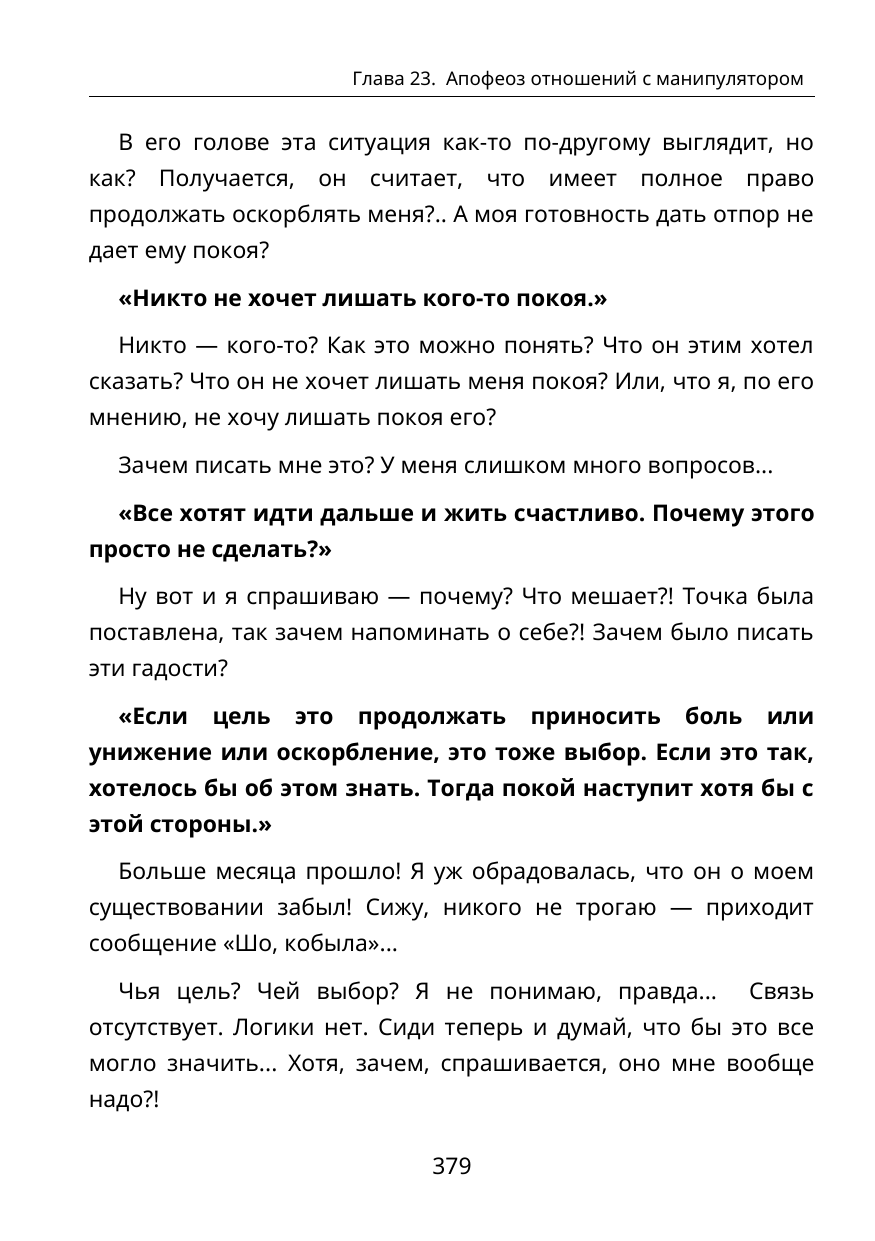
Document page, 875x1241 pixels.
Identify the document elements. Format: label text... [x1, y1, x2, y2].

text «Все хотят идти дальше и жить счастливо. Почему этого просто не сделать?» [88, 497, 815, 564]
text В его голове эта ситуация как-то по-другому выглядит, но как? Получается, он считает, что имеет полное право продолжать оскорблять меня?.. А моя готовность дать отпор не дает ему покоя? [88, 126, 815, 265]
text Чья цель? Чей выбор? Я не понимаю, правда... Связь отсутствует. Логики нет. Сиди теперь и думай, что бы это все могло значить... Хотя, зачем, спрашивается, оно мне вообще надо?! [88, 975, 815, 1114]
text «Никто не хочет лишать кого-то покоя.» [88, 282, 815, 313]
text Никто — кого-то? Как это можно понять? Что он этим хотел сказать? Что он не хочет лишать меня покоя? Или, что я, по его мнению, не хочу лишать покоя его? [88, 329, 815, 432]
text Зачем писать мне это? У меня слишком много вопросов... [88, 449, 815, 480]
text «Если цель это продолжать приносить боль или унижение или оскорбление, это тоже выбор. Если это так, хотелось бы об этом знать. Тогда покой наступит хотя бы с этой стороны.» [88, 700, 815, 839]
text Больше месяца прошло! Я уж обрадовалась, что он о моем существовании забыл! Сижу, никого не трогаю — приходит сообщение «Шо, кобыла»... [88, 855, 815, 958]
text Ну вот и я спрашиваю — почему? Что мешает?! Точка была поставлена, так зачем напоминать о себе?! Зачем было писать эти гадости? [88, 580, 815, 683]
